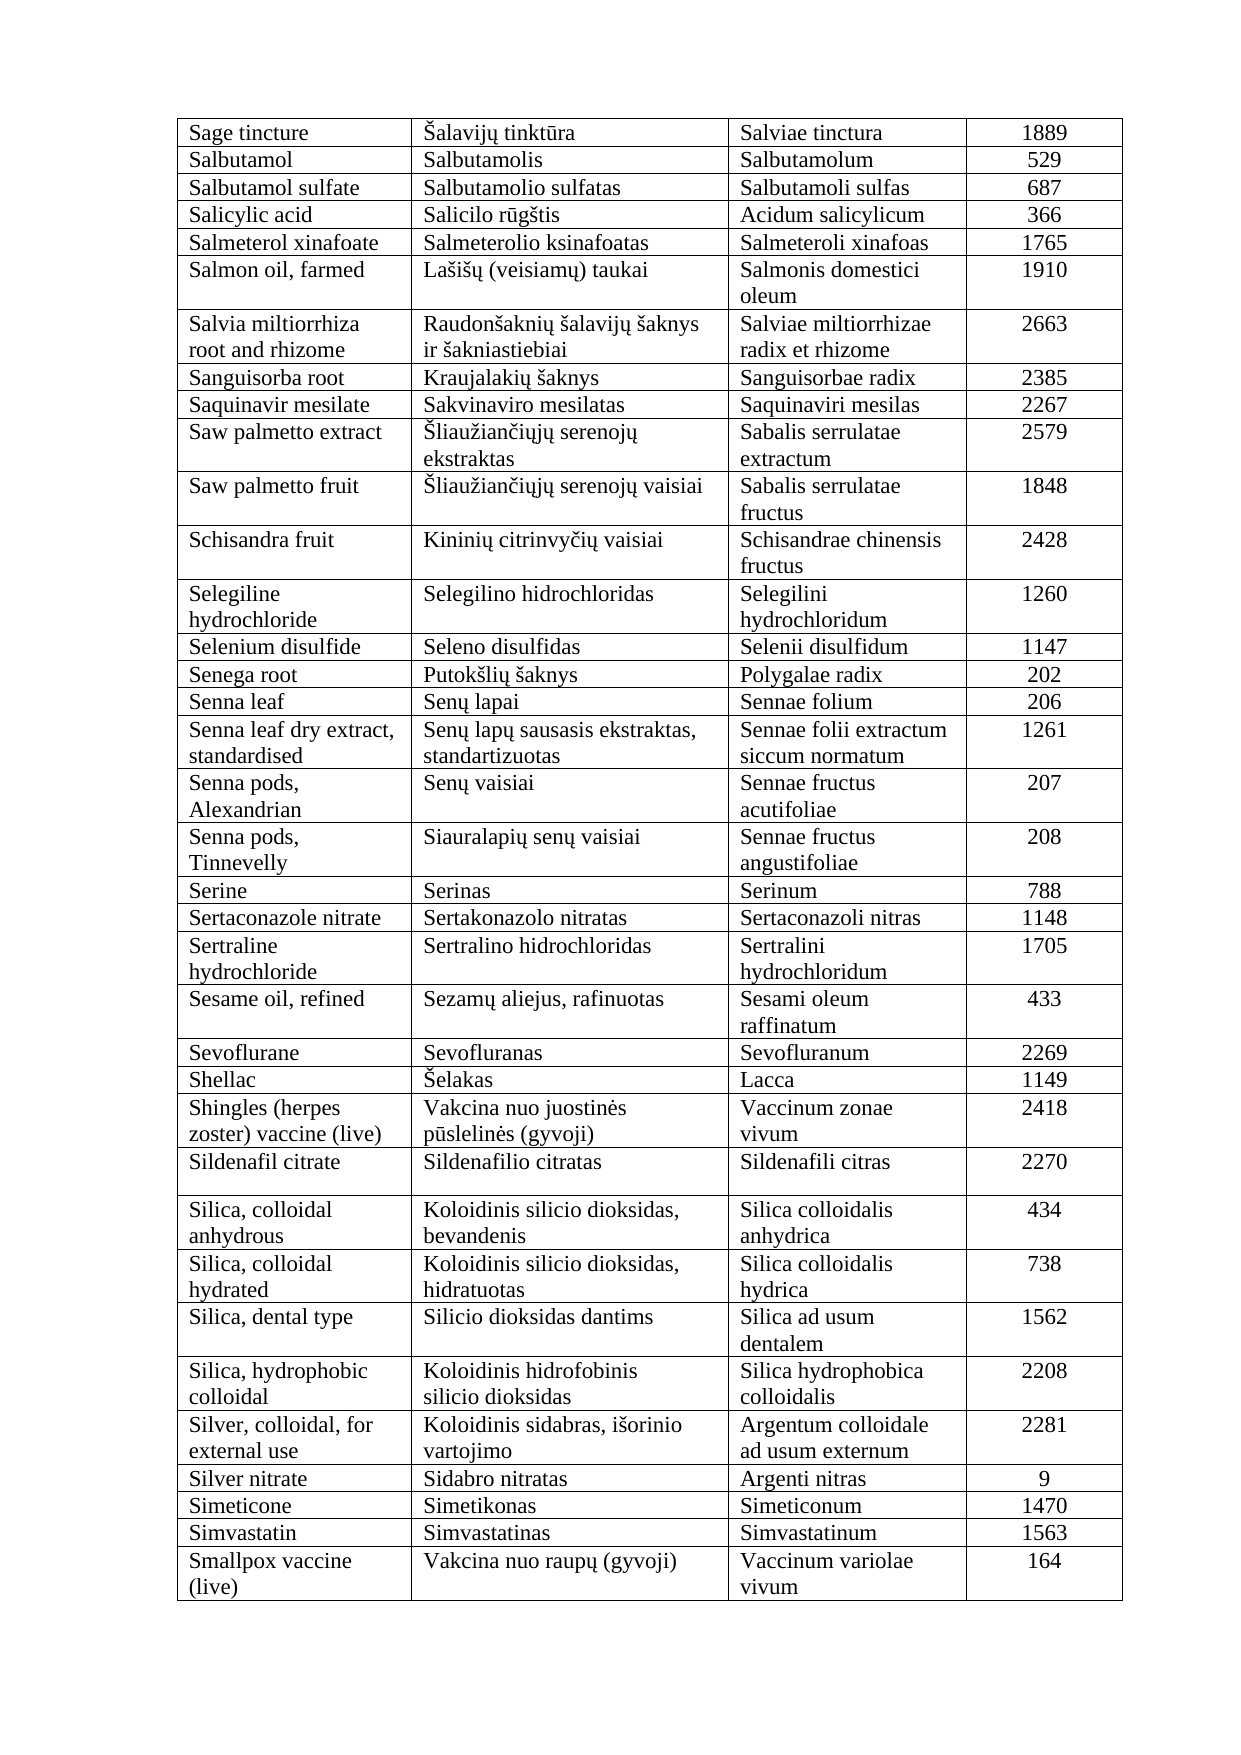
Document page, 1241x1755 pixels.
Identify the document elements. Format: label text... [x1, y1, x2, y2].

table_cell Vaccinum variolae vivum [729, 1547, 966, 1599]
table_cell Silica colloidalis hydrica [729, 1250, 966, 1302]
table_cell Koloidinis sidabras, išorinio vartojimo [412, 1411, 728, 1463]
table_cell Senna pods, Alexandrian [178, 769, 411, 822]
table_cell Koloidinis hidrofobinis silicio dioksidas [412, 1357, 728, 1410]
table_cell 433 [967, 985, 1122, 1038]
table_cell Silicio dioksidas dantims [412, 1303, 728, 1356]
table_cell Salbutamol sulfate [178, 174, 411, 200]
table_cell Koloidinis silicio dioksidas, hidratuotas [412, 1250, 728, 1302]
table_cell Silica, dental type [178, 1303, 411, 1356]
table_cell 1910 [967, 256, 1122, 309]
table_cell Schisandra fruit [178, 526, 411, 579]
table_cell Sevofluranum [729, 1039, 966, 1066]
table_cell 2428 [967, 526, 1122, 579]
table_cell 1261 [967, 716, 1122, 768]
table_cell Saw palmetto fruit [178, 472, 411, 525]
table_cell Sennae folii extractum siccum normatum [729, 716, 966, 768]
table_cell 529 [967, 147, 1122, 173]
table_cell Sanguisorbae radix [729, 364, 966, 390]
table_cell 1148 [967, 904, 1122, 931]
table_cell Salmeterol xinafoate [178, 229, 411, 255]
table_cell Argenti nitras [729, 1465, 966, 1491]
table_cell Senega root [178, 661, 411, 687]
table_cell Shingles (herpes zoster) vaccine (live) [178, 1094, 411, 1147]
table_cell Salicilo rūgštis [412, 201, 728, 228]
table_cell 2269 [967, 1039, 1122, 1066]
table_cell Salmonis domestici oleum [729, 256, 966, 309]
table_cell Sevoflurane [178, 1039, 411, 1066]
table_cell Sennae fructus acutifoliae [729, 769, 966, 822]
table_cell Senna leaf [178, 688, 411, 714]
table_cell Senų lapai [412, 688, 728, 714]
table_cell Sertraline hydrochloride [178, 932, 411, 984]
table_cell Serinas [412, 877, 728, 903]
table_cell Sabalis serrulatae fructus [729, 472, 966, 525]
table_cell Kraujalakių šaknys [412, 364, 728, 390]
table_cell Senų lapų sausasis ekstraktas, standartizuotas [412, 716, 728, 768]
table_cell 164 [967, 1547, 1122, 1599]
table_cell Sertakonazolo nitratas [412, 904, 728, 931]
table_cell 2281 [967, 1411, 1122, 1463]
table_cell Sennae folium [729, 688, 966, 714]
table_cell Selegilino hidrochloridas [412, 580, 728, 632]
table_cell Silica, colloidal anhydrous [178, 1196, 411, 1248]
table_cell 202 [967, 661, 1122, 687]
table_cell Salbutamol [178, 147, 411, 173]
table_cell Salvia miltiorrhiza root and rhizome [178, 310, 411, 363]
table_cell Sanguisorba root [178, 364, 411, 390]
table_cell Polygalae radix [729, 661, 966, 687]
table_cell 2208 [967, 1357, 1122, 1410]
table_cell Saquinavir mesilate [178, 391, 411, 417]
table_cell Schisandrae chinensis fructus [729, 526, 966, 579]
table_cell 1848 [967, 472, 1122, 525]
table_cell Salbutamolis [412, 147, 728, 173]
table_cell 2270 [967, 1148, 1122, 1195]
table_cell 738 [967, 1250, 1122, 1302]
table_cell Serine [178, 877, 411, 903]
table_cell Acidum salicylicum [729, 201, 966, 228]
table_cell Lašišų (veisiamų) taukai [412, 256, 728, 309]
table_cell 1149 [967, 1067, 1122, 1093]
table_cell Vakcina nuo raupų (gyvoji) [412, 1547, 728, 1599]
table_cell 2267 [967, 391, 1122, 417]
table_cell Salmeteroli xinafoas [729, 229, 966, 255]
table_cell 208 [967, 823, 1122, 876]
table_cell Lacca [729, 1067, 966, 1093]
table_cell Sevofluranas [412, 1039, 728, 1066]
table_cell 1470 [967, 1492, 1122, 1518]
table_cell 207 [967, 769, 1122, 822]
table_cell Šliaužiančiųjų serenojų vaisiai [412, 472, 728, 525]
table_cell Koloidinis silicio dioksidas, bevandenis [412, 1196, 728, 1248]
table_cell Salbutamolio sulfatas [412, 174, 728, 200]
table_cell Sesame oil, refined [178, 985, 411, 1038]
table_cell Selegiline hydrochloride [178, 580, 411, 632]
table_cell Šelakas [412, 1067, 728, 1093]
table_cell 1889 [967, 119, 1122, 146]
table_cell 2385 [967, 364, 1122, 390]
table_cell Simetikonas [412, 1492, 728, 1518]
table_cell Silver nitrate [178, 1465, 411, 1491]
table_cell Silver, colloidal, for external use [178, 1411, 411, 1463]
table_cell Saw palmetto extract [178, 419, 411, 471]
table_cell 1705 [967, 932, 1122, 984]
table_cell Simeticonum [729, 1492, 966, 1518]
table_cell Simvastatinas [412, 1519, 728, 1546]
table_cell Smallpox vaccine (live) [178, 1547, 411, 1599]
table_cell 1260 [967, 580, 1122, 632]
table_cell Silica ad usum dentalem [729, 1303, 966, 1356]
table_cell Selenii disulfidum [729, 634, 966, 660]
table_cell Seleno disulfidas [412, 634, 728, 660]
table_cell Vaccinum zonae vivum [729, 1094, 966, 1147]
table_cell Sertralino hidrochloridas [412, 932, 728, 984]
table_cell Kininių citrinvyčių vaisiai [412, 526, 728, 579]
table_cell Siauralapių senų vaisiai [412, 823, 728, 876]
table_cell Šliaužiančiųjų serenojų ekstraktas [412, 419, 728, 471]
table_cell Silica colloidalis anhydrica [729, 1196, 966, 1248]
table_cell Sesami oleum raffinatum [729, 985, 966, 1038]
table_cell Silica hydrophobica colloidalis [729, 1357, 966, 1410]
table_cell Sertralini hydrochloridum [729, 932, 966, 984]
table_cell Simvastatin [178, 1519, 411, 1546]
table_cell Argentum colloidale ad usum externum [729, 1411, 966, 1463]
table_cell Sildenafil citrate [178, 1148, 411, 1195]
table_cell Sertaconazoli nitras [729, 904, 966, 931]
table_cell 9 [967, 1465, 1122, 1491]
table_cell Simeticone [178, 1492, 411, 1518]
table_cell 206 [967, 688, 1122, 714]
table_cell 366 [967, 201, 1122, 228]
table_cell 2579 [967, 419, 1122, 471]
table_cell 1563 [967, 1519, 1122, 1546]
table_cell Salmon oil, farmed [178, 256, 411, 309]
table_cell Sezamų aliejus, rafinuotas [412, 985, 728, 1038]
table_cell 1562 [967, 1303, 1122, 1356]
table_cell 2663 [967, 310, 1122, 363]
table_cell Sildenafili citras [729, 1148, 966, 1195]
table_cell Shellac [178, 1067, 411, 1093]
table_cell Senna leaf dry extract, standardised [178, 716, 411, 768]
table_cell Simvastatinum [729, 1519, 966, 1546]
table_cell Salbutamoli sulfas [729, 174, 966, 200]
table_cell Sertaconazole nitrate [178, 904, 411, 931]
table_cell Serinum [729, 877, 966, 903]
table_cell Salmeterolio ksinafoatas [412, 229, 728, 255]
table_cell Sabalis serrulatae extractum [729, 419, 966, 471]
table_cell Sakvinaviro mesilatas [412, 391, 728, 417]
table_cell Salicylic acid [178, 201, 411, 228]
table_cell Vakcina nuo juostinės pūslelinės (gyvoji) [412, 1094, 728, 1147]
table_cell 1147 [967, 634, 1122, 660]
table_cell Sildenafilio citratas [412, 1148, 728, 1195]
table_cell Selenium disulfide [178, 634, 411, 660]
table_cell 687 [967, 174, 1122, 200]
table_cell Saquinaviri mesilas [729, 391, 966, 417]
table_cell Sennae fructus angustifoliae [729, 823, 966, 876]
table_cell Silica, colloidal hydrated [178, 1250, 411, 1302]
table_cell 1765 [967, 229, 1122, 255]
table_cell 434 [967, 1196, 1122, 1248]
table_cell Selegilini hydrochloridum [729, 580, 966, 632]
table_cell Raudonšaknių šalavijų šaknys ir šakniastiebiai [412, 310, 728, 363]
table_cell 788 [967, 877, 1122, 903]
table_cell Salviae tinctura [729, 119, 966, 146]
table_cell Salviae miltiorrhizae radix et rhizome [729, 310, 966, 363]
table_cell Sidabro nitratas [412, 1465, 728, 1491]
table_cell Salbutamolum [729, 147, 966, 173]
table_cell Šalavijų tinktūra [412, 119, 728, 146]
table_cell Silica, hydrophobic colloidal [178, 1357, 411, 1410]
table_cell Senų vaisiai [412, 769, 728, 822]
table_cell Senna pods, Tinnevelly [178, 823, 411, 876]
table_cell Putokšlių šaknys [412, 661, 728, 687]
table_cell Sage tincture [178, 119, 411, 146]
table_cell 2418 [967, 1094, 1122, 1147]
